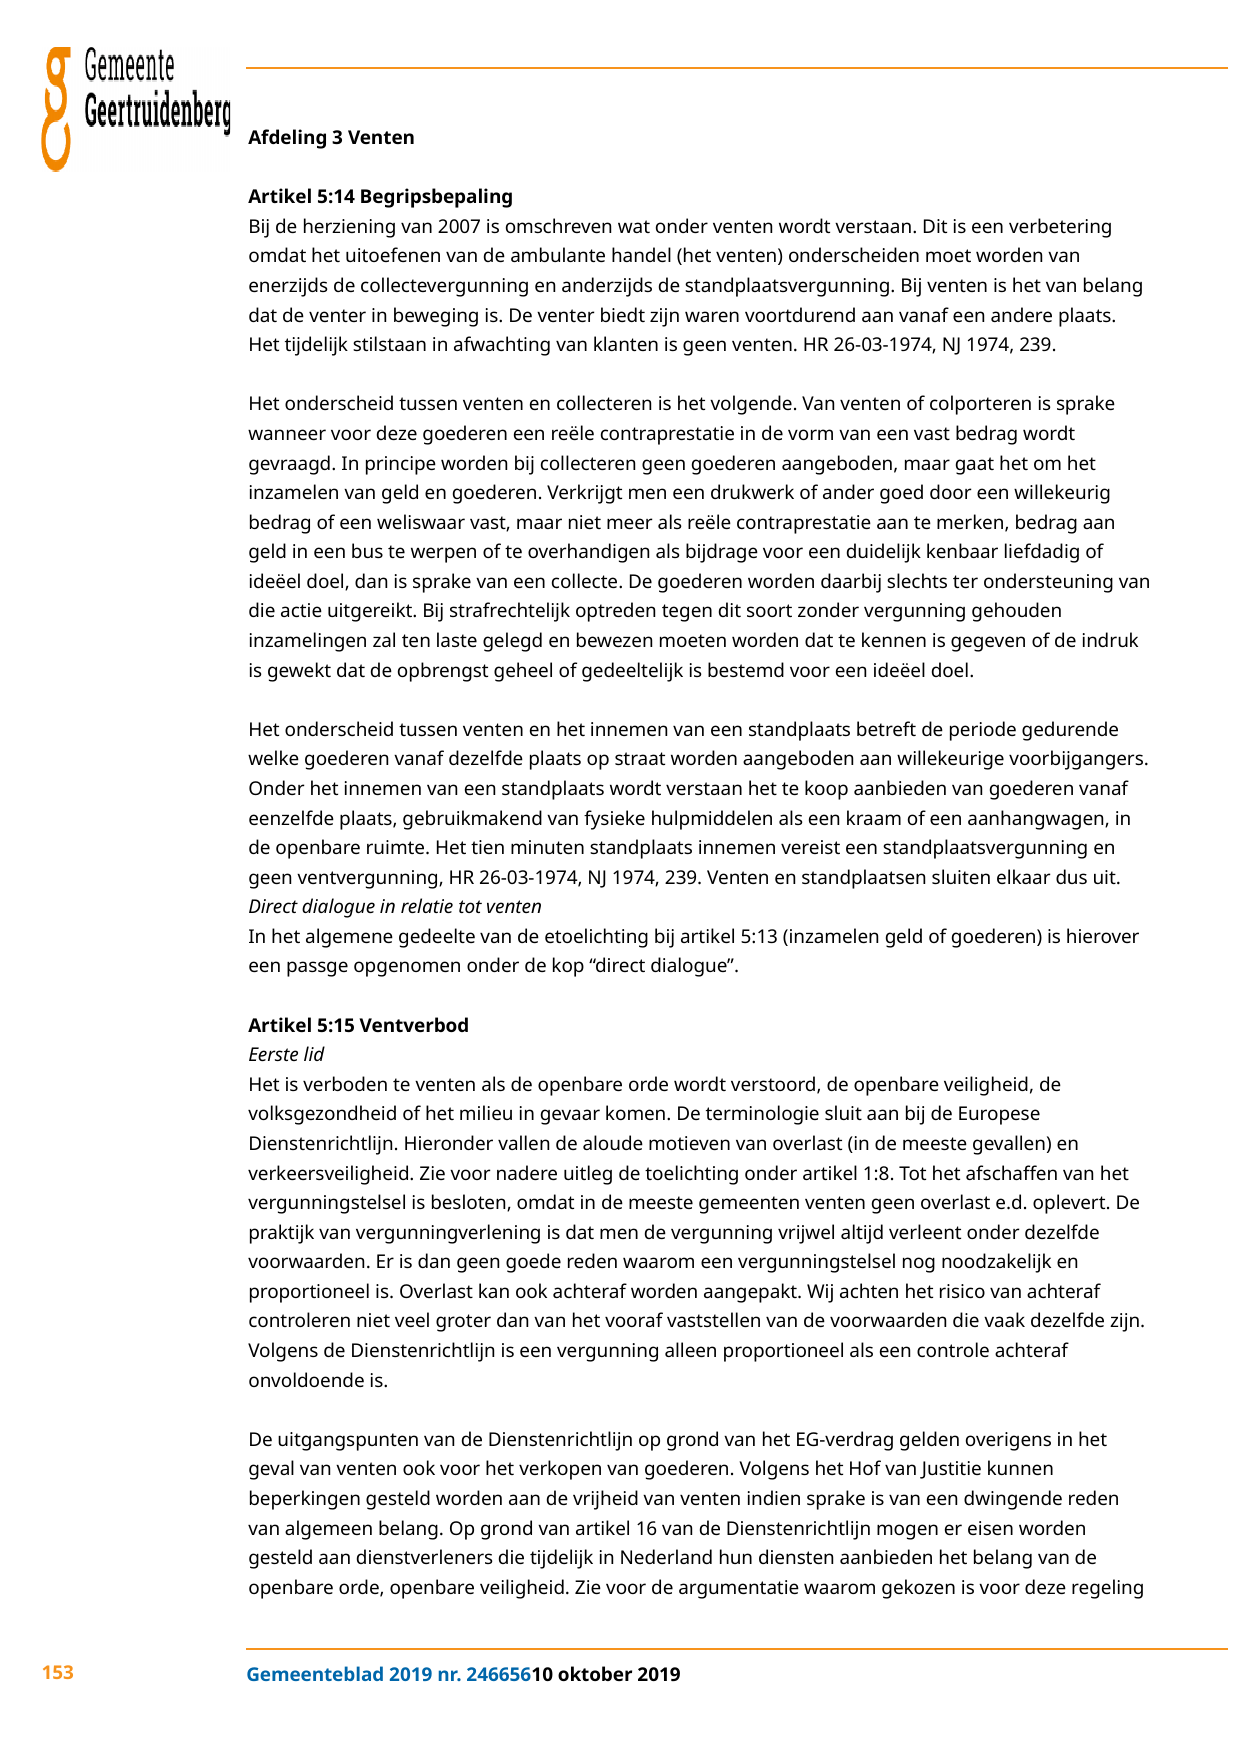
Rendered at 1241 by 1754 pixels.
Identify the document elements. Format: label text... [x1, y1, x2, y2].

text In het algemene gedeelte van de etoelichting bij artikel 5:13 (inzamelen geld of goederen) is hierover een passge opgenomen onder de kop “direct dialogue”. [248, 923, 1152, 978]
text Het is verboden te venten als de openbare orde wordt verstoord, de openbare veiligheid, de volksgezondheid of het milieu in gevaar komen. De terminologie sluit aan bij de Europese Dienstenrichtlijn. Hieronder vallen de aloude motieven van overlast (in de meeste gevallen) en verkeersveiligheid. Zie voor nadere uitleg de toelichting onder artikel 1:8. Tot het afschaffen van het vergunningstelsel is besloten, omdat in de meeste gemeenten venten geen overlast e.d. oplevert. De praktijk van vergunningverlening is dat men de vergunning vrijwel altijd verleent onder dezelfde voorwaarden. Er is dan geen goede reden waarom een vergunningstelsel nog noodzakelijk en proportioneel is. Overlast kan ook achteraf worden aangepakt. Wij achten het risico van achteraf controleren niet veel groter dan van het vooraf vaststellen van de voorwaarden die vaak dezelfde zijn. Volgens de Dienstenrichtlijn is een vergunning alleen proportioneel als een controle achteraf onvoldoende is. [248, 1071, 1152, 1393]
text Het onderscheid tussen venten en collecteren is het volgende. Van venten of colporteren is sprake wanneer voor deze goederen een reële contraprestatie in de vorm van een vast bedrag wordt gevraagd. In principe worden bij collecteren geen goederen aangeboden, maar gaat het om het inzamelen van geld en goederen. Verkrijgt men een drukwerk of ander goed door een willekeurig bedrag of een weliswaar vast, maar niet meer als reële contraprestatie aan te merken, bedrag aan geld in een bus te werpen of te overhandigen als bijdrage voor een duidelijk kenbaar liefdadig of ideëel doel, dan is sprake van een collecte. De goederen worden daarbij slechts ter ondersteuning van die actie uitgereikt. Bij strafrechtelijk optreden tegen dit soort zonder vergunning gehouden inzamelingen zal ten laste gelegd en bewezen moeten worden dat te kennen is gegeven of de indruk is gewekt dat de opbrengst geheel of gedeeltelijk is bestemd voor een ideëel doel. [248, 391, 1152, 683]
text De uitgangspunten van de Dienstenrichtlijn op grond van het EG-verdrag gelden overigens in het geval van venten ook voor het verkopen van goederen. Volgens het Hof van Justitie kunnen beperkingen gesteld worden aan de vrijheid van venten indien sprake is van een dwingende reden van algemeen belang. Op grond van artikel 16 van de Dienstenrichtlijn mogen er eisen worden gesteld aan dienstverleners die tijdelijk in Nederland hun diensten aanbieden het belang van de openbare orde, openbare veiligheid. Zie voor de argumentatie waarom gekozen is voor deze regeling [248, 1426, 1152, 1600]
text Het onderscheid tussen venten en het innemen van een standplaats betreft de periode gedurende welke goederen vanaf dezelfde plaats op straat worden aangeboden aan willekeurige voorbijgangers. Onder het innemen van een standplaats wordt verstaan het te koop aanbieden van goederen vanaf eenzelfde plaats, gebruikmakend van fysieke hulpmiddelen als een kraam of een aanhangwagen, in de openbare ruimte. Het tien minuten standplaats innemen vereist een standplaatsvergunning en geen ventvergunning, HR 26-03-1974, NJ 1974, 239. Venten en standplaatsen sluiten elkaar dus uit. [248, 716, 1152, 890]
text Afdeling 3 Venten [248, 124, 1152, 150]
text Direct dialogue in relatie tot venten [248, 893, 1152, 919]
text Artikel 5:14 Begripsbepaling [248, 183, 1152, 209]
text Artikel 5:15 Ventverbod [248, 1012, 1152, 1038]
text Bij de herziening van 2007 is omschreven wat onder venten wordt verstaan. Dit is een verbetering omdat het uitoefenen van de ambulante handel (het venten) onderscheiden moet worden van enerzijds de collectevergunning en anderzijds de standplaatsvergunning. Bij venten is het van belang dat de venter in beweging is. De venter biedt zijn waren voortdurend aan vanaf een andere plaats. Het tijdelijk stilstaan in afwachting van klanten is geen venten. HR 26-03-1974, NJ 1974, 239. [248, 213, 1152, 357]
text Eerste lid [248, 1041, 1152, 1067]
picture [41, 47, 231, 172]
